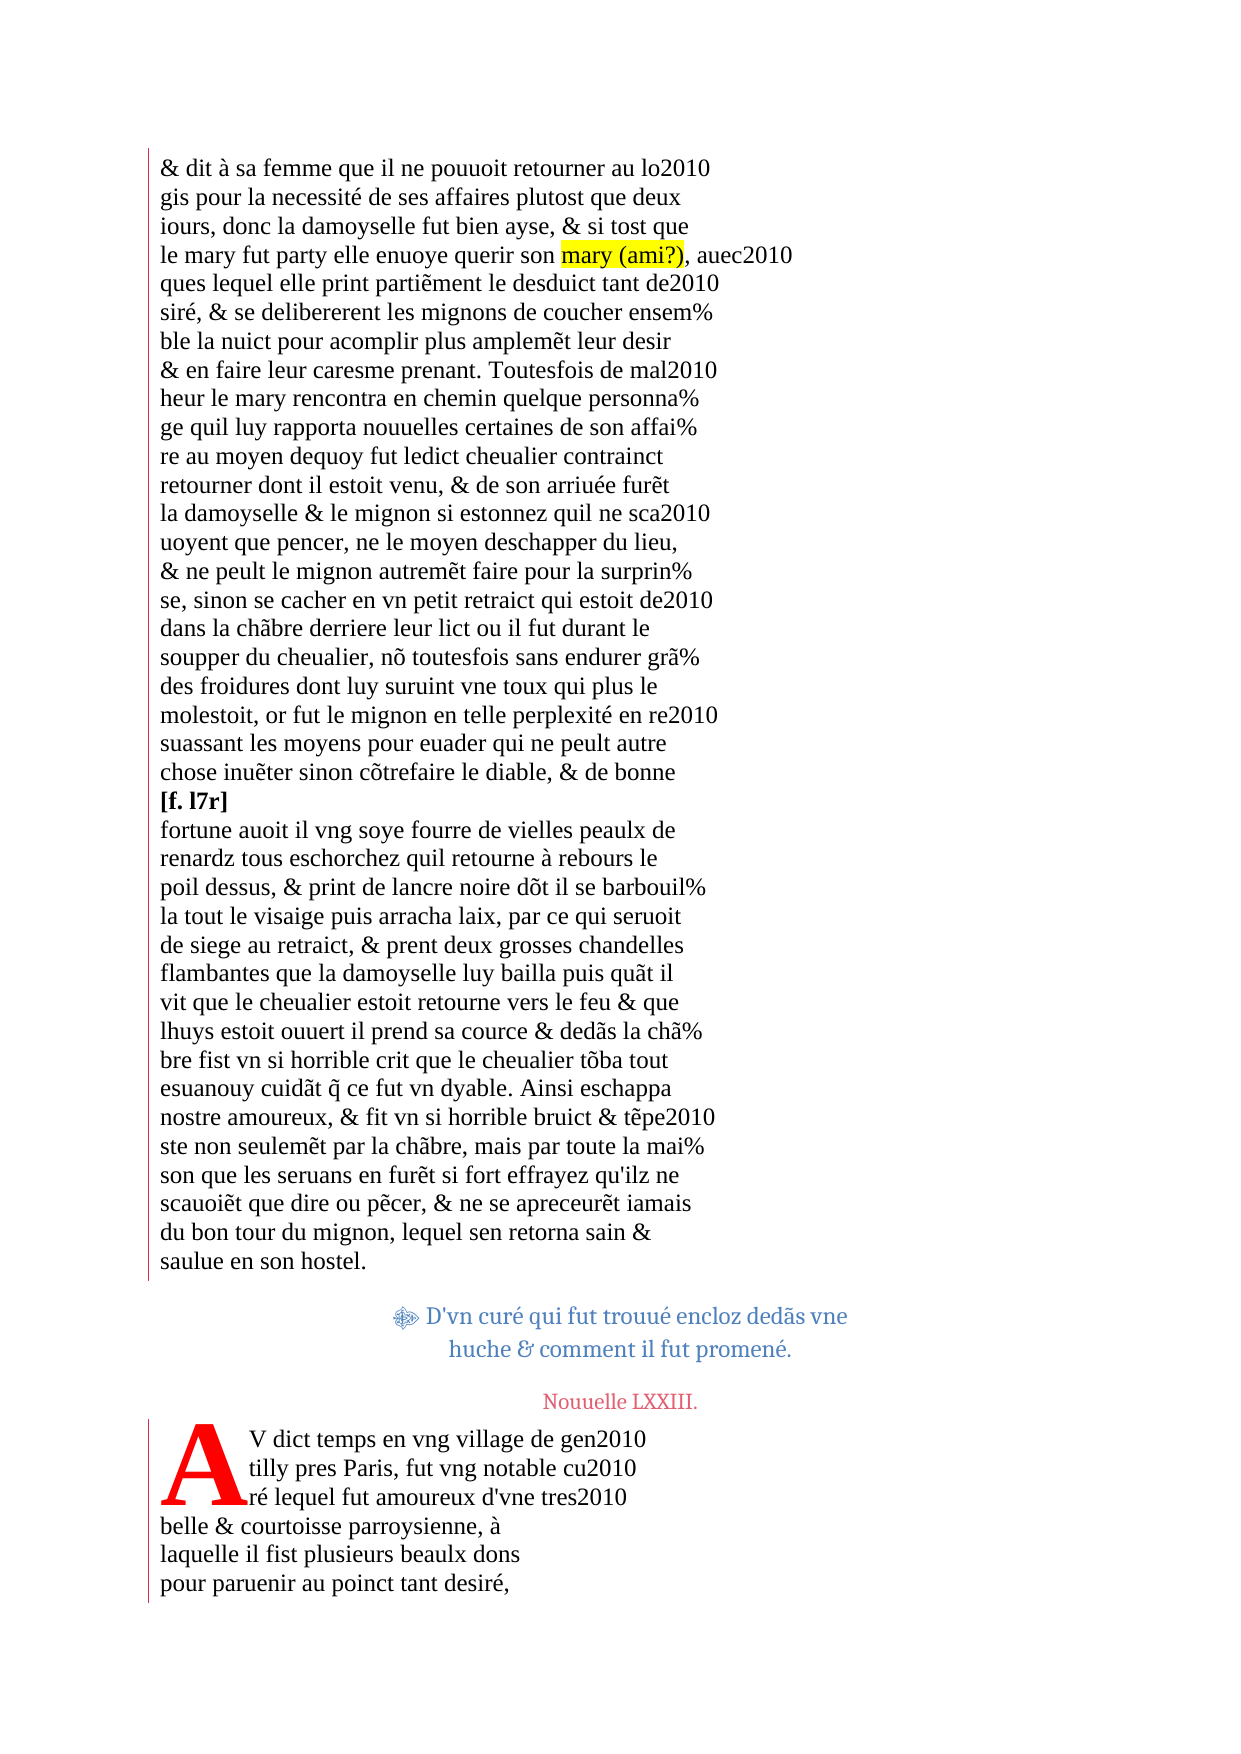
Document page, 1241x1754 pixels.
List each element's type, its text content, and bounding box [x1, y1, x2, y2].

text AV dict temps en vng village de gen2010 tilly pres Paris, fut vng notable cu2010 ré lequel fut amoureux d'vne tres2010 belle & courtoisse parroysienne, à laquelle il fist plusieurs beaulx dons pour paruenir au poinct tant desiré, [149, 1419, 1093, 1603]
subtitle Nouuelle LXXIII. [148, 1388, 1093, 1415]
subtitle ❧ D'vn curé qui fut trouué encloz dedãs vne huche & comment il fut promené. [148, 1302, 1093, 1363]
text & dit à sa femme que il ne pouuoit retourner au lo2010 gis pour la necessité de ses affaires plutost que deux iours, donc la damoyselle fut bien ayse, & si tost que le mary fut party elle enuoye querir son mary (ami?), auec2010 ques lequel elle print partiẽment le desduict tant de2010 siré, & se delibererent les mignons de coucher ensem% ble la nuict pour acomplir plus amplemẽt leur desir & en faire leur caresme prenant. Toutesfois de mal2010 heur le mary rencontra en chemin quelque personna% ge quil luy rapporta nouuelles certaines de son affai% re au moyen dequoy fut ledict cheualier contrainct retourner dont il estoit venu, & de son arriuée furẽt la damoyselle & le mignon si estonnez quil ne sca2010 uoyent que pencer, ne le moyen deschapper du lieu, & ne peult le mignon autremẽt faire pour la surprin% se, sinon se cacher en vn petit retraict qui estoit de2010 dans la chãbre derriere leur lict ou il fut durant le soupper du cheualier, nõ toutesfois sans endurer grã% des froidures dont luy suruint vne toux qui plus le molestoit, or fut le mignon en telle perplexité en re2010 suassant les moyens pour euader qui ne peult autre chose inuẽter sinon cõtrefaire le diable, & de bonne [f. l7r] fortune auoit il vng soye fourre de vielles peaulx de renardz tous eschorchez quil retourne à rebours le poil dessus, & print de lancre noire dõt il se barbouil% la tout le visaige puis arracha laix, par ce qui seruoit de siege au retraict, & prent deux grosses chandelles flambantes que la damoyselle luy bailla puis quãt il vit que le cheualier estoit retourne vers le feu & que lhuys estoit ouuert il prend sa cource & dedãs la chã% bre fist vn si horrible crit que le cheualier tõba tout esuanouy cuidãt q̃ ce fut vn dyable. Ainsi eschappa nostre amoureux, & fit vn si horrible bruict & tẽpe2010 ste non seulemẽt par la chãbre, mais par toute la mai% son que les seruans en furẽt si fort effrayez qu'ilz ne scauoiẽt que dire ou pẽcer, & ne se apreceurẽt iamais du bon tour du mignon, lequel sen retorna sain & saulue en son hostel. [149, 148, 1093, 1281]
